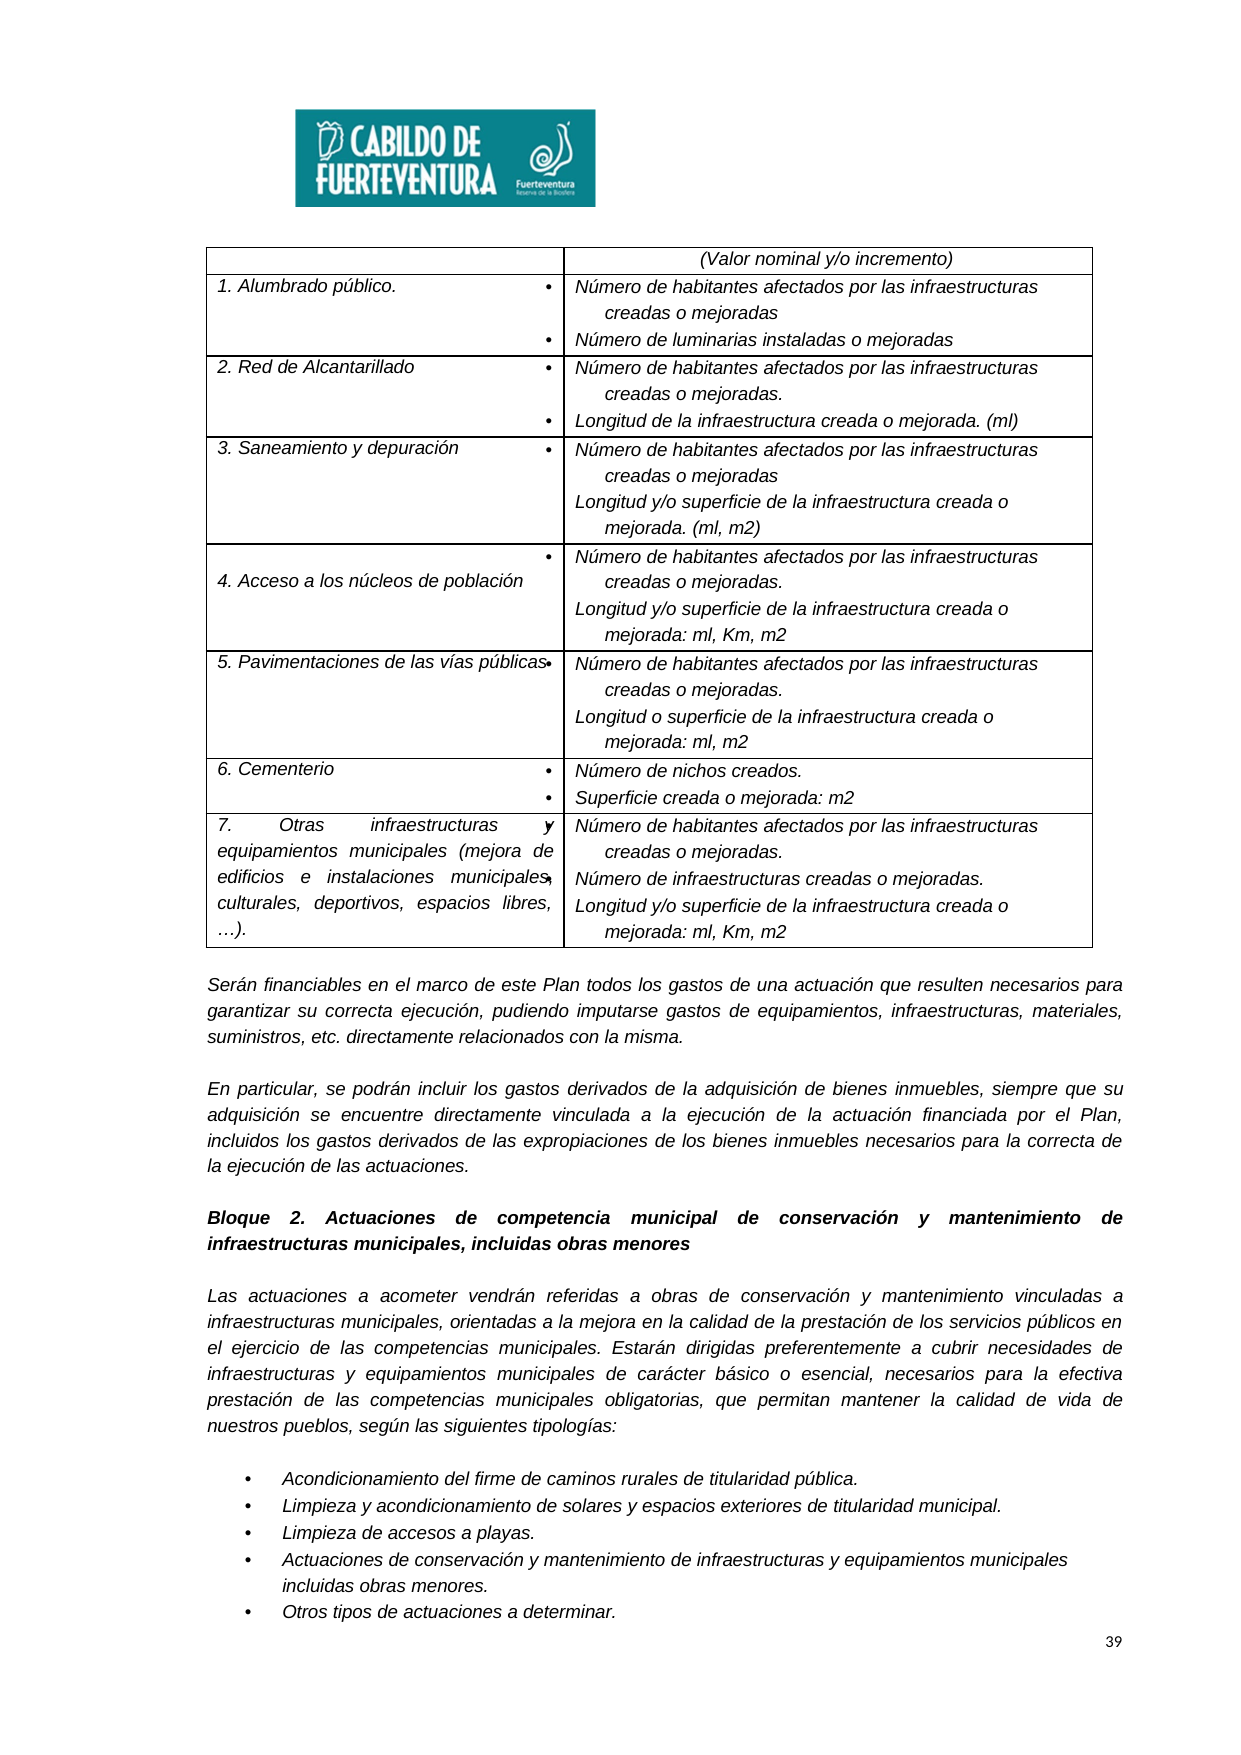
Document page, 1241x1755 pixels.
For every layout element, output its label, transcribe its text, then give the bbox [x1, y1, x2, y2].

text Las actuaciones a acometer vendrán referidas a obras de conservación y mantenimiento vinculadas a infraestructuras municipales, orientadas a la mejora en la calidad de la prestación de los servicios públicos en el ejercicio de las competencias municipales. Estarán dirigidas preferentemente a cubrir necesidades de infraestructuras y equipamientos municipales de carácter básico o esencial, necesarios para la efectiva prestación de las competencias municipales obligatorias, que permitan mantener la calidad de vida de nuestros pueblos, según las siguientes tipologías: [207, 1285, 1123, 1436]
table_cell 7. Otras infraestructuras y equipamientos municipales (mejora de edificios e instalaciones municipales, culturales, deportivos, espacios libres,…). [207, 814, 563, 947]
list Limpieza de accesos a playas. [244, 1522, 1134, 1543]
list Otros tipos de actuaciones a determinar. [244, 1601, 1134, 1623]
table_cell Número de habitantes afectados por las infraestructuras creadas o mejoradas. Número de infraestructuras creadas o mejoradas. Longitud y/o superficie de la infraestructura creada o mejorada: ml, Km, m2 [565, 814, 1092, 947]
table_cell 4. Acceso a los núcleos de población [207, 545, 563, 650]
table_header [207, 248, 563, 274]
table_cell Número de habitantes afectados por las infraestructuras creadas o mejoradas. Longitud de la infraestructura creada o mejorada. (ml) [565, 357, 1092, 436]
list Limpieza y acondicionamiento de solares y espacios exteriores de titularidad municipal. [244, 1494, 1134, 1516]
table_cell Número de habitantes afectados por las infraestructuras creadas o mejoradas. Longitud o superficie de la infraestructura creada o mejorada: ml, m2 [565, 652, 1092, 757]
list Actuaciones de conservación y mantenimiento de infraestructuras y equipamientos municipales incluidas obras menores. [244, 1548, 1076, 1596]
list Acondicionamiento del firme de caminos rurales de titularidad pública. [244, 1467, 1134, 1489]
table_header (Valor nominal y/o incremento) [565, 248, 1092, 274]
table_cell Número de habitantes afectados por las infraestructuras creadas o mejoradas Número de luminarias instaladas o mejoradas [565, 275, 1092, 355]
table_cell Número de habitantes afectados por las infraestructuras creadas o mejoradas. Longitud y/o superficie de la infraestructura creada o mejorada: ml, Km, m2 [565, 545, 1092, 650]
table_cell 3. Saneamiento y depuración [207, 438, 563, 543]
table_cell Número de habitantes afectados por las infraestructuras creadas o mejoradas Longitud y/o superficie de la infraestructura creada o mejorada. (ml, m2) [565, 438, 1092, 543]
table_cell 1. Alumbrado público. [207, 275, 563, 355]
table_cell Número de nichos creados. Superficie creada o mejorada: m2 [565, 759, 1092, 813]
text Bloque 2. Actuaciones de competencia municipal de conservación y mantenimiento de infraestructuras municipales, incluidas obras menores [207, 1207, 1123, 1254]
text En particular, se podrán incluir los gastos derivados de la adquisición de bienes inmuebles, siempre que su adquisición se encuentre directamente vinculada a la ejecución de la actuación financiada por el Plan, incluidos los gastos derivados de las expropiaciones de los bienes inmuebles necesarios para la correcta de la ejecución de las actuaciones. [207, 1077, 1123, 1177]
table_cell 6. Cementerio [207, 759, 563, 813]
table_cell 2. Red de Alcantarillado [207, 357, 563, 436]
table_cell 5. Pavimentaciones de las vías públicas [207, 652, 563, 757]
text Serán financiables en el marco de este Plan todos los gastos de una actuación que resulten necesarios para garantizar su correcta ejecución, pudiendo imputarse gastos de equipamientos, infraestructuras, materiales, suministros, etc. directamente relacionados con la misma. [207, 974, 1123, 1047]
